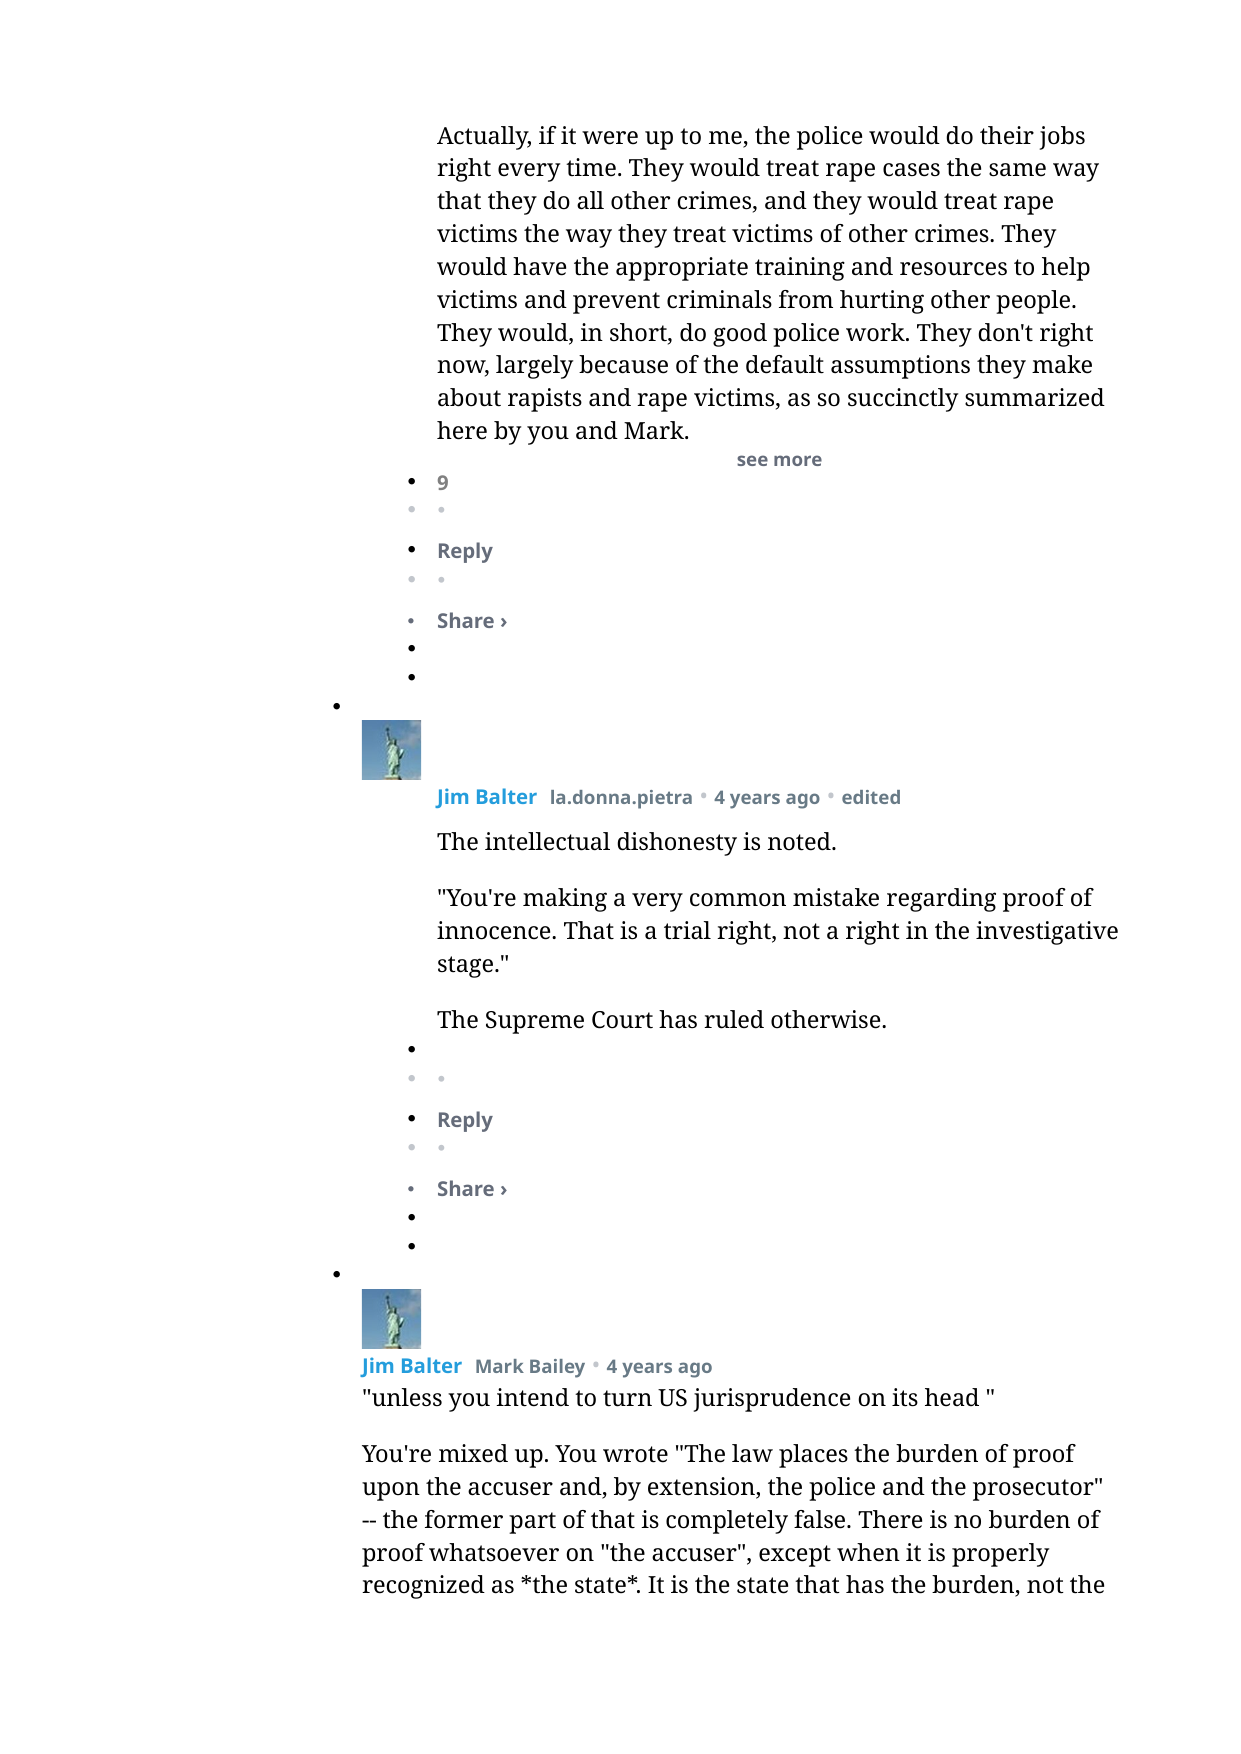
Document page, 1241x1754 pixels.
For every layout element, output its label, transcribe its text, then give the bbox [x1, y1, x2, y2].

picture [361, 720, 422, 780]
list The Supreme Court has ruled otherwise. [437, 1002, 1122, 1035]
list "unless you intend to turn US jurisprudence on its head " [362, 1380, 1122, 1413]
list see more [437, 446, 1122, 472]
list • [437, 565, 1111, 593]
list • [437, 495, 1111, 524]
list • [437, 1133, 1111, 1162]
list Jim Balter la.donna.pietra • 4 years ago • edited [437, 780, 1122, 812]
list • [437, 1064, 1111, 1093]
list Share › [437, 1175, 1122, 1203]
list "You're making a very common mistake regarding proof of innocence. That is a trial right, not a right in the investigative stage." [437, 881, 1122, 979]
picture [361, 1289, 422, 1349]
list Share › [437, 606, 1122, 634]
list The intellectual dishonesty is noted. [437, 824, 1122, 857]
list Reply [437, 537, 1111, 565]
list Reply [437, 1106, 1111, 1133]
list Actually, if it were up to me, the police would do their jobs right every time. They would treat rape cases the same way that they do all other crimes, and they would treat rape victims the way they treat victims of other crimes. They would have the appropriate training and resources to help victims and prevent criminals from hurting other people. They would, in short, do good police work. They don't right now, largely because of the default assumptions they make about rapists and rape victims, as so succinctly summarized here by you and Mark. [437, 118, 1122, 446]
list Jim Balter Mark Bailey • 4 years ago [362, 1348, 1122, 1380]
list You're mixed up. You wrote "The law places the burden of proof upon the accuser and, by extension, the police and the prosecutor" -- the former part of that is completely false. There is no burden of proof whatsoever on "the accuser", except when it is properly recognized as *the state*. It is the state that has the burden, not the [362, 1437, 1122, 1601]
list 9 [437, 472, 1111, 495]
